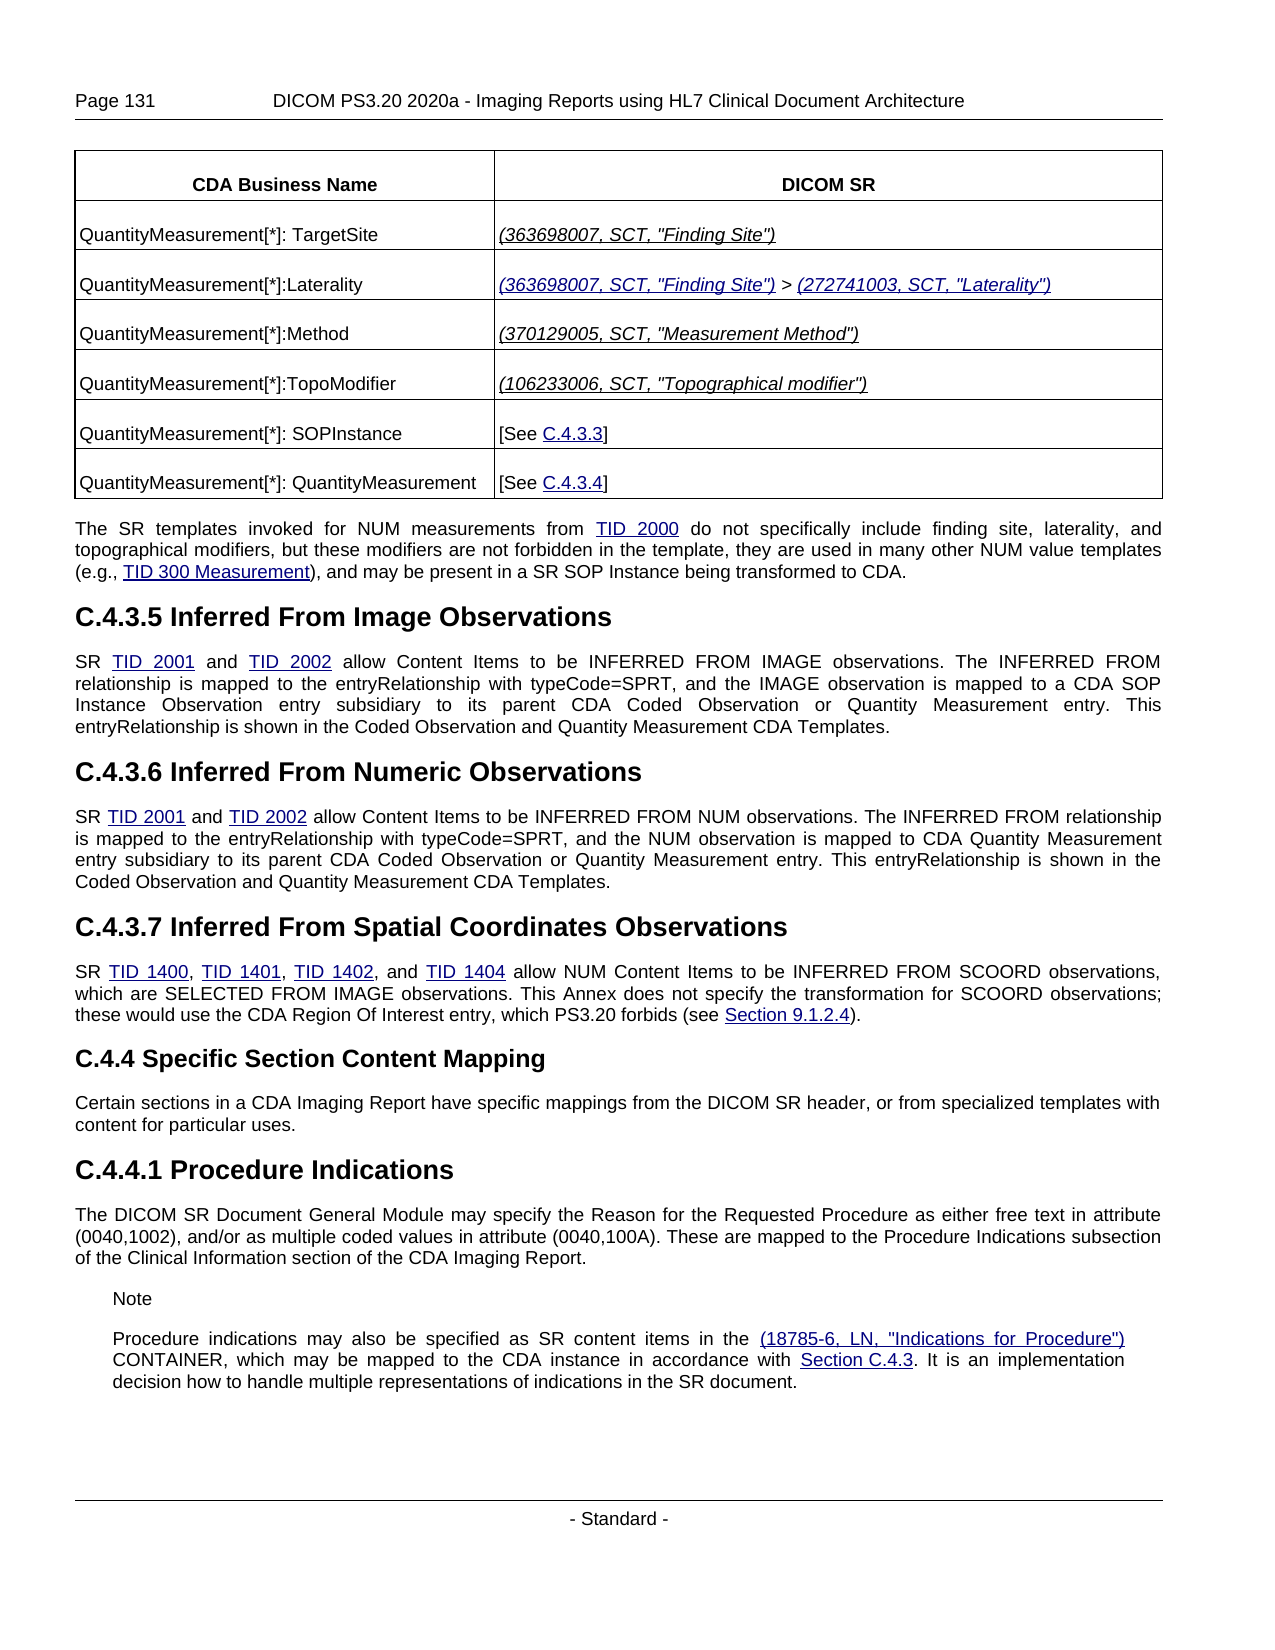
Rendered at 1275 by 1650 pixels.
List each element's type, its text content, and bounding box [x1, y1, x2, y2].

text SR TID 2001 and TID 2002 allow Content Items to be INFERRED FROM NUM observations. The INFERRED FROM relationship is mapped to the entryRelationship with typeCode=SPRT, and the NUM observation is mapped to CDA Quantity Measurement entry subsidiary to its parent CDA Coded Observation or Quantity Measurement entry. This entryRelationship is shown in the Coded Observation and Quantity Measurement CDA Templates. [75, 806, 1162, 892]
table_cell QuantityMeasurement[*]:TopoModifier [76, 350, 494, 398]
table_cell QuantityMeasurement[*]: QuantityMeasurement [76, 449, 494, 498]
table_cell (363698007, SCT, "Finding Site") [495, 201, 1162, 249]
table_cell QuantityMeasurement[*]:Laterality [76, 250, 494, 299]
text SR TID 2001 and TID 2002 allow Content Items to be INFERRED FROM IMAGE observations. The INFERRED FROM relationship is mapped to the entryRelationship with typeCode=SPRT, and the IMAGE observation is mapped to a CDA SOP Instance Observation entry subsidiary to its parent CDA Coded Observation or Quantity Measurement entry. This entryRelationship is shown in the Coded Observation and Quantity Measurement CDA Templates. [75, 651, 1162, 737]
table_cell QuantityMeasurement[*]: TargetSite [76, 201, 494, 249]
text C.4.4.1 Procedure Indications [75, 1154, 1162, 1185]
table_cell (106233006, SCT, "Topographical modifier") [495, 350, 1162, 398]
table_cell (363698007, SCT, "Finding Site") > (272741003, SCT, "Laterality") [495, 250, 1162, 299]
table_cell QuantityMeasurement[*]: SOPInstance [76, 400, 494, 448]
text C.4.3.7 Inferred From Spatial Coordinates Observations [75, 911, 1162, 942]
text The DICOM SR Document General Module may specify the Reason for the Requested Procedure as either free text in attribute (0040,1002), and/or as multiple coded values in attribute (0040,100A). These are mapped to the Procedure Indications subsection of the Clinical Information section of the CDA Imaging Report. [75, 1204, 1162, 1268]
table_header DICOM SR [495, 151, 1162, 200]
table_header CDA Business Name [76, 151, 494, 200]
text Certain sections in a CDA Imaging Report have specific mappings from the DICOM SR header, or from specialized templates with content for particular uses. [75, 1092, 1162, 1135]
table_cell [See C.4.3.3] [495, 400, 1162, 448]
text C.4.3.5 Inferred From Image Observations [75, 601, 1162, 632]
text C.4.3.6 Inferred From Numeric Observations [75, 756, 1162, 787]
text C.4.4 Specific Section Content Mapping [75, 1044, 1162, 1073]
table_cell QuantityMeasurement[*]:Method [76, 300, 494, 349]
text The SR templates invoked for NUM measurements from TID 2000 do not specifically include finding site, laterality, and topographical modifiers, but these modifiers are not forbidden in the template, they are used in many other NUM value templates (e.g., TID 300 Measurement), and may be present in a SR SOP Instance being transformed to CDA. [75, 518, 1162, 582]
table_cell (370129005, SCT, "Measurement Method") [495, 300, 1162, 349]
text Note [112, 1287, 1125, 1309]
text Procedure indications may also be specified as SR content items in the (18785-6, LN, "Indications for Procedure") CONTAINER, which may be mapped to the CDA instance in accordance with Section C.4.3. It is an implementation decision how to handle multiple representations of indications in the SR document. [112, 1328, 1125, 1392]
table_cell [See C.4.3.4] [495, 449, 1162, 498]
text SR TID 1400, TID 1401, TID 1402, and TID 1404 allow NUM Content Items to be INFERRED FROM SCOORD observations, which are SELECTED FROM IMAGE observations. This Annex does not specify the transformation for SCOORD observations; these would use the CDA Region Of Interest entry, which PS3.20 forbids (see Section 9.1.2.4). [75, 961, 1162, 1026]
